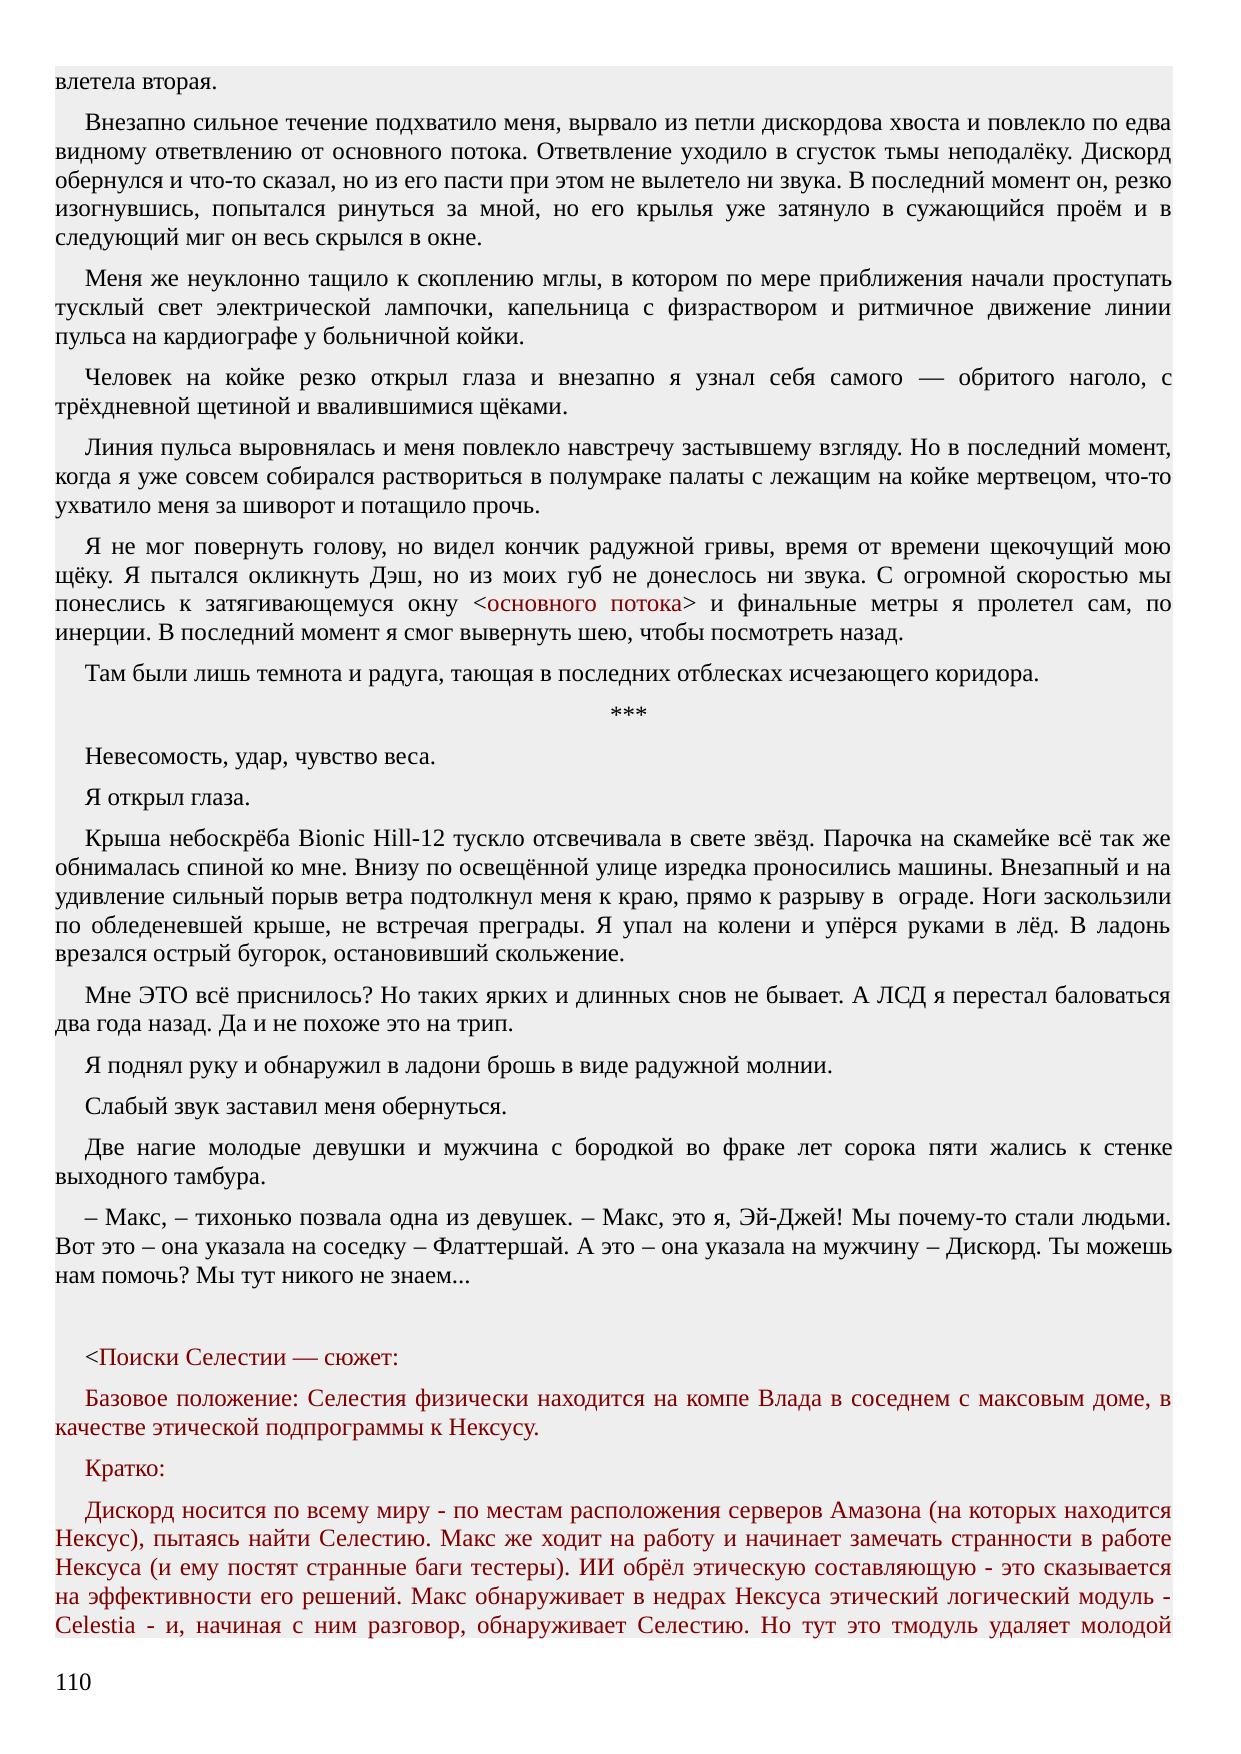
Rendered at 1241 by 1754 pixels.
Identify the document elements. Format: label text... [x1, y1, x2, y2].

text влетела вторая. [55, 66, 1173, 95]
text Слабый звук заставил меня обернуться. [55, 1091, 1173, 1120]
text Невесомость, удар, чувство веса. [55, 741, 1173, 770]
text Линия пульса выровнялась и меня повлекло навстречу застывшему взгляду. Но в последний момент, когда я уже совсем собирался раствориться в полумраке палаты с лежащим на койке мертвецом, что-то ухватило меня за шиворот и потащило прочь. [55, 432, 1173, 518]
text Я открыл глаза. [55, 782, 1173, 811]
text Мне ЭТО всё приснилось? Но таких ярких и длинных снов не бывает. А ЛСД я перестал баловаться два года назад. Да и не похоже это на трип. [55, 980, 1173, 1037]
text Дискорд носится по всему миру - по местам расположения серверов Амазона (на которых находится Нексус), пытаясь найти Селестию. Макс же ходит на работу и начинает замечать странности в работе Нексуса (и ему постят странные баги тестеры). ИИ обрёл этическую составляющую - это сказывается на эффективности его решений. Макс обнаруживает в недрах Нексуса этический логический модуль - Celestia - и, начиная с ним разговор, обнаруживает Селестию. Но тут это тмодуль удаляет молодой [55, 1495, 1173, 1638]
text Я поднял руку и обнаружил в ладони брошь в виде радужной молнии. [55, 1050, 1173, 1078]
text – Макс, – тихонько позвала одна из девушек. – Макс, это я, Эй-Джей! Мы почему-то стали людьми. Вот это – она указала на соседку – Флаттершай. А это – она указала на мужчину – Дискорд. Ты можешь нам помочь? Мы тут никого не знаем... [55, 1202, 1173, 1288]
text Там были лишь темнота и радуга, тающая в последних отблесках исчезающего коридора. [55, 658, 1173, 687]
text Внезапно сильное течение подхватило меня, вырвало из петли дискордова хвоста и повлекло по едва видному ответвлению от основного потока. Ответвление уходило в сгусток тьмы неподалёку. Дискорд обернулся и что-то сказал, но из его пасти при этом не вылетело ни звука. В последний момент он, резко изогнувшись, попытался ринуться за мной, но его крылья уже затянуло в сужающийся проём и в следующий миг он весь скрылся в окне. [55, 107, 1173, 251]
text Крыша небоскрёба Bionic Hill-12 тускло отсвечивала в свете звёзд. Парочка на скамейке всё так же обнималась спиной ко мне. Внизу по освещённой улице изредка проносились машины. Внезапный и на удивление сильный порыв ветра подтолкнул меня к краю, прямо к разрыву в ограде. Ноги заскользили по обледеневшей крыше, не встречая преграды. Я упал на колени и упёрся руками в лёд. В ладонь врезался острый бугорок, остановивший скольжение. [55, 823, 1173, 967]
text Две нагие молодые девушки и мужчина с бородкой во фраке лет сорока пяти жались к стенке выходного тамбура. [55, 1132, 1173, 1190]
text Меня же неуклонно тащило к скоплению мглы, в котором по мере приближения начали проступать тусклый свет электрической лампочки, капельница с физраствором и ритмичное движение линии пульса на кардиографе у больничной койки. [55, 263, 1173, 350]
text Базовое положение: Селестия физически находится на компе Влада в соседнем с максовым доме, в качестве этической подпрограммы к Нексусу. [55, 1383, 1173, 1441]
text Кратко: [55, 1453, 1173, 1482]
text *** [55, 700, 1173, 728]
text <Поиски Селестии — сюжет: [55, 1342, 1173, 1371]
text Человек на койке резко открыл глаза и внезапно я узнал себя самого — обритого наголо, с трёхдневной щетиной и ввалившимися щёками. [55, 362, 1173, 420]
text Я не мог повернуть голову, но видел кончик радужной гривы, время от времени щекочущий мою щёку. Я пытался окликнуть Дэш, но из моих губ не донеслось ни звука. С огромной скоростью мы понеслись к затягивающемуся окну <основного потока> и финальные метры я пролетел сам, по инерции. В последний момент я смог вывернуть шею, чтобы посмотреть назад. [55, 531, 1173, 646]
